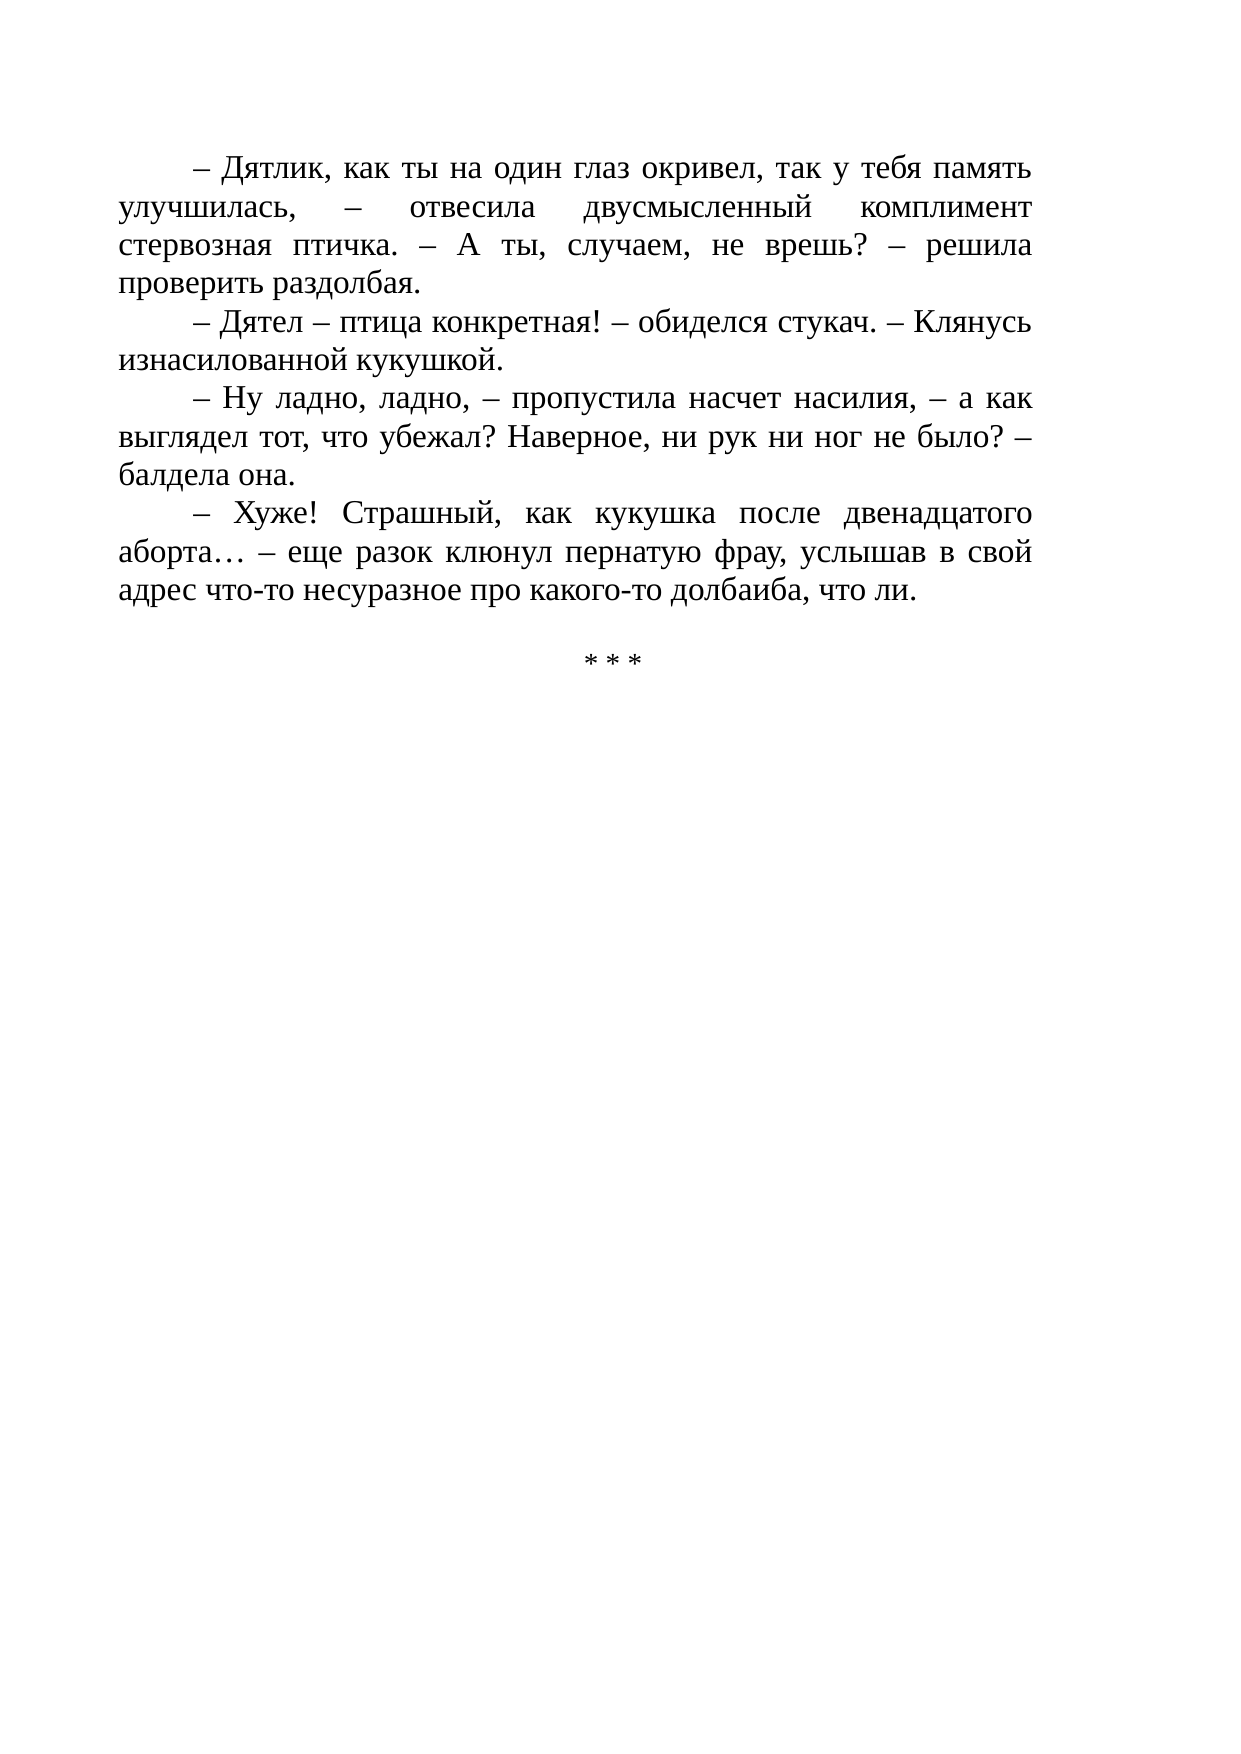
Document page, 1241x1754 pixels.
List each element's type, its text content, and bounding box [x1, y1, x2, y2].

subtitle – Дятлик, как ты на один глаз окривел, так у тебя память улучшилась, – отвесила двусмысленный комплимент стервозная птичка. – А ты, случаем, не врешь? – решила проверить раздолбая. [118, 148, 1033, 301]
subtitle – Ну ладно, ладно, – пропустила насчет насилия, – а как выглядел тот, что убежал? Наверное, ни рук ни ног не было? – балдела она. [118, 378, 1033, 493]
subtitle – Дятел – птица конкретная! – обиделся стукач. – Клянусь изнасилованной кукушкой. [118, 301, 1033, 378]
subtitle – Хуже! Страшный, как кукушка после двенадцатого аборта… – еще разок клюнул пернатую фрау, услышав в свой адрес что-то несуразное про какого-то долбаиба, что ли. [118, 493, 1033, 608]
subtitle * * * [118, 646, 1033, 679]
